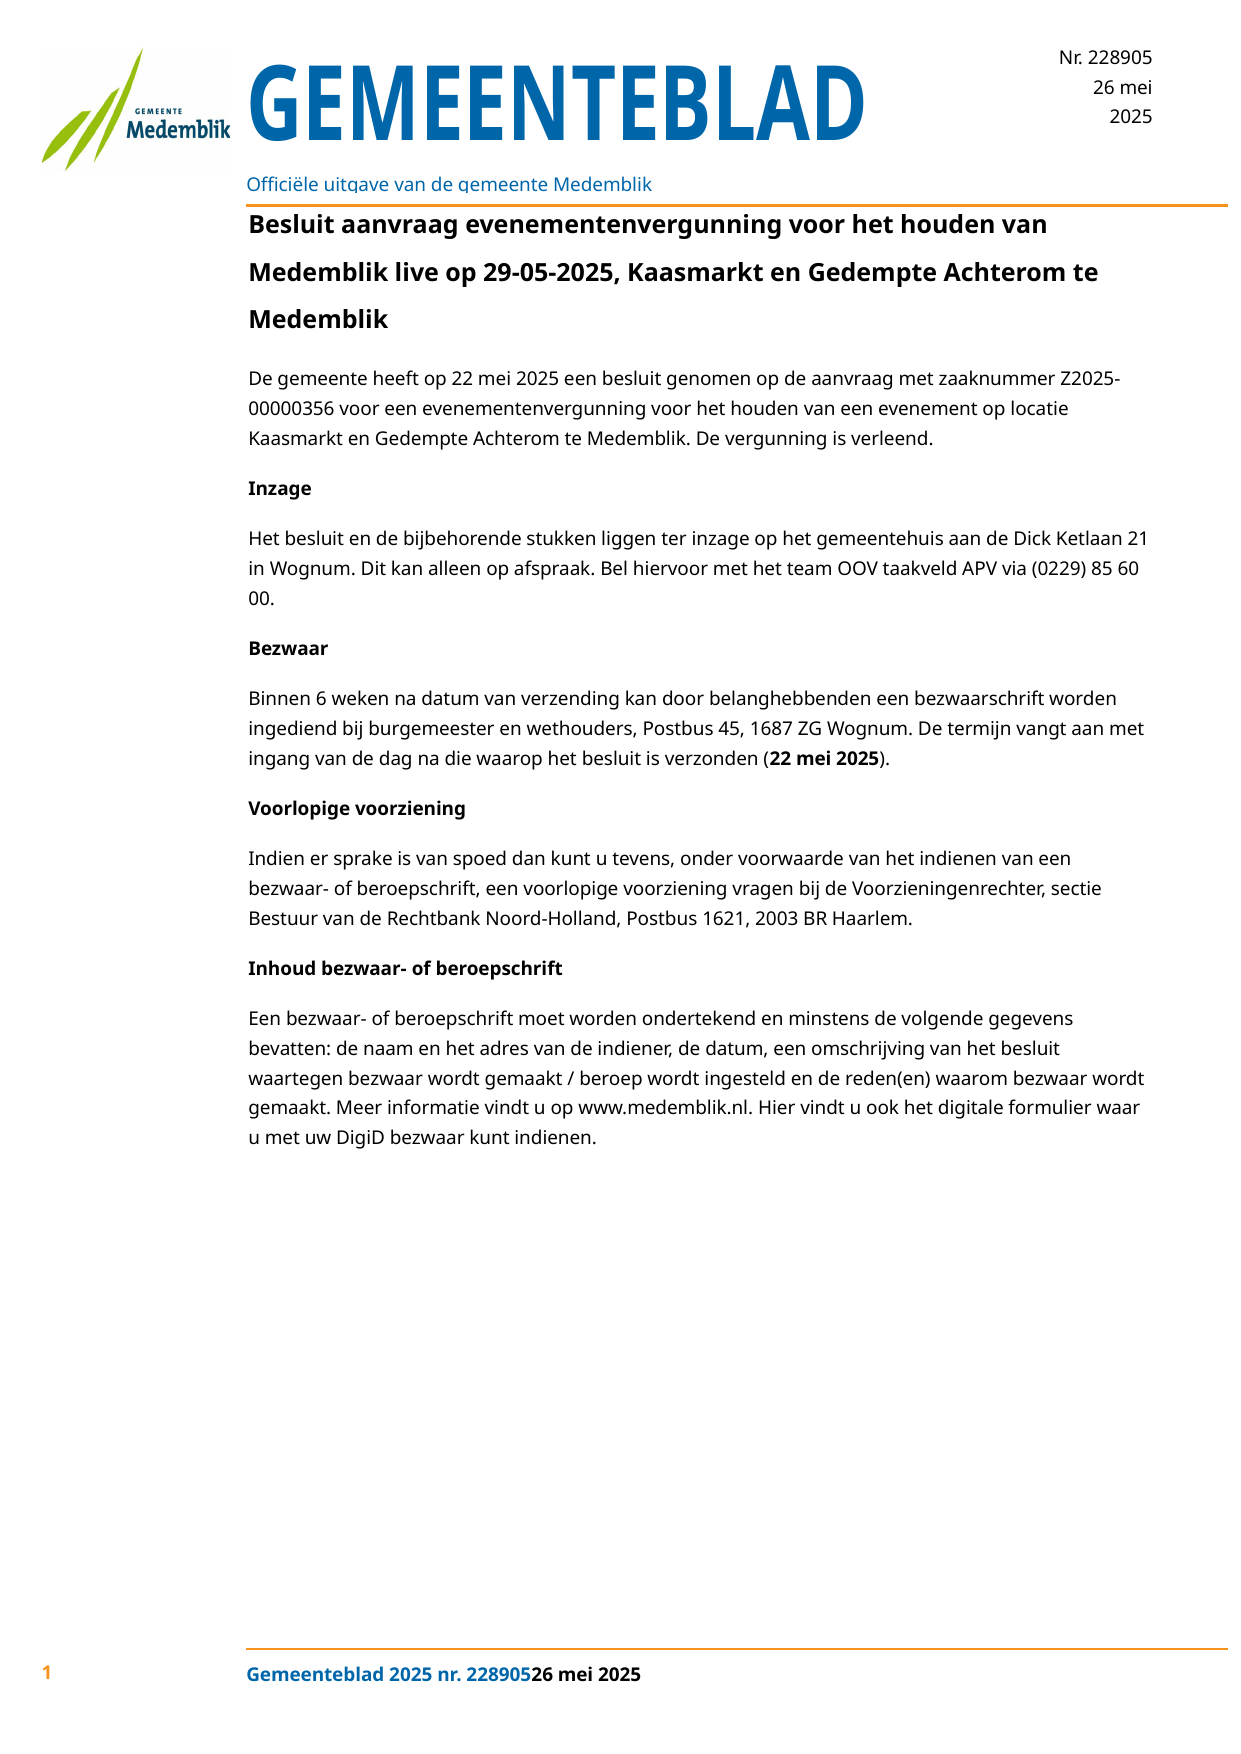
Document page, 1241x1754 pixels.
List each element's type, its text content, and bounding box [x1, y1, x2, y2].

text Binnen 6 weken na datum van verzending kan door belanghebbenden een bezwaarschrift worden ingediend bij burgemeester en wethouders, Postbus 45, 1687 ZG Wognum. De termijn vangt aan met ingang van de dag na die waarop het besluit is verzonden (22 mei 2025). [248, 686, 1152, 770]
text Het besluit en de bijbehorende stukken liggen ter inzage op het gemeentehuis aan de Dick Ketlaan 21 in Wognum. Dit kan alleen op afspraak. Bel hiervoor met het team OOV taakveld APV via (0229) 85 60 00. [248, 526, 1152, 610]
text De gemeente heeft op 22 mei 2025 een besluit genomen op de aanvraag met zaaknummer Z2025-00000356 voor een evenementenvergunning voor het houden van een evenement op locatie Kaasmarkt en Gedempte Achterom te Medemblik. De vergunning is verleend. [248, 366, 1152, 450]
text Indien er sprake is van spoed dan kunt u tevens, onder voorwaarde van het indienen van een bezwaar- of beroepschrift, een voorlopige voorziening vragen bij de Voorzieningenrechter, sectie Bestuur van de Rechtbank Noord-Holland, Postbus 1621, 2003 BR Haarlem. [248, 846, 1152, 930]
text Besluit aanvraag evenementenvergunning voor het houden van Medemblik live op 29-05-2025, Kaasmarkt en Gedempte Achterom te Medemblik [248, 207, 1152, 336]
text Een bezwaar- of beroepschrift moet worden ondertekend en minstens de volgende gegevens bevatten: de naam en het adres van de indiener, de datum, een omschrijving van het besluit waartegen bezwaar wordt gemaakt / beroep wordt ingesteld en de reden(en) waarom bezwaar wordt gemaakt. Meer informatie vindt u op www.medemblik.nl. Hier vindt u ook het digitale formulier waar u met uw DigiD bezwaar kunt indienen. [248, 1006, 1152, 1149]
text Inhoud bezwaar- of beroepschrift [248, 955, 1152, 981]
picture [41, 47, 231, 172]
text Inzage [248, 475, 1152, 501]
text Voorlopige voorziening [248, 795, 1152, 821]
text Bezwaar [248, 635, 1152, 661]
